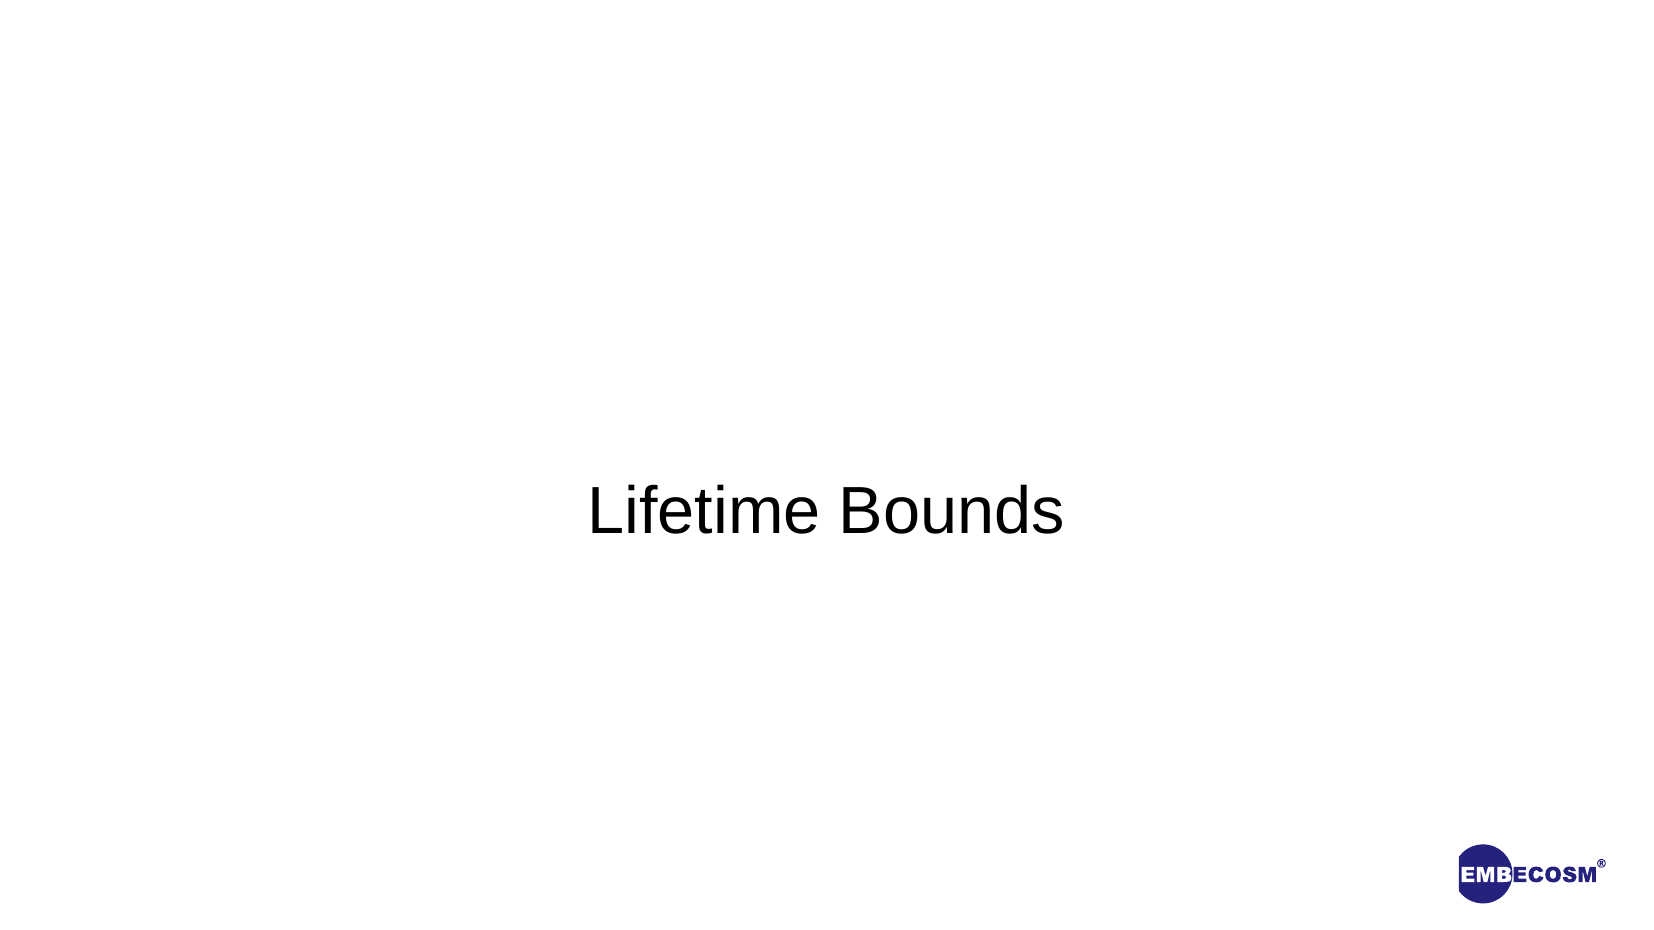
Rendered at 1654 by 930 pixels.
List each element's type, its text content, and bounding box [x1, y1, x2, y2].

subtitle Lifetime Bounds [94, 177, 1559, 845]
